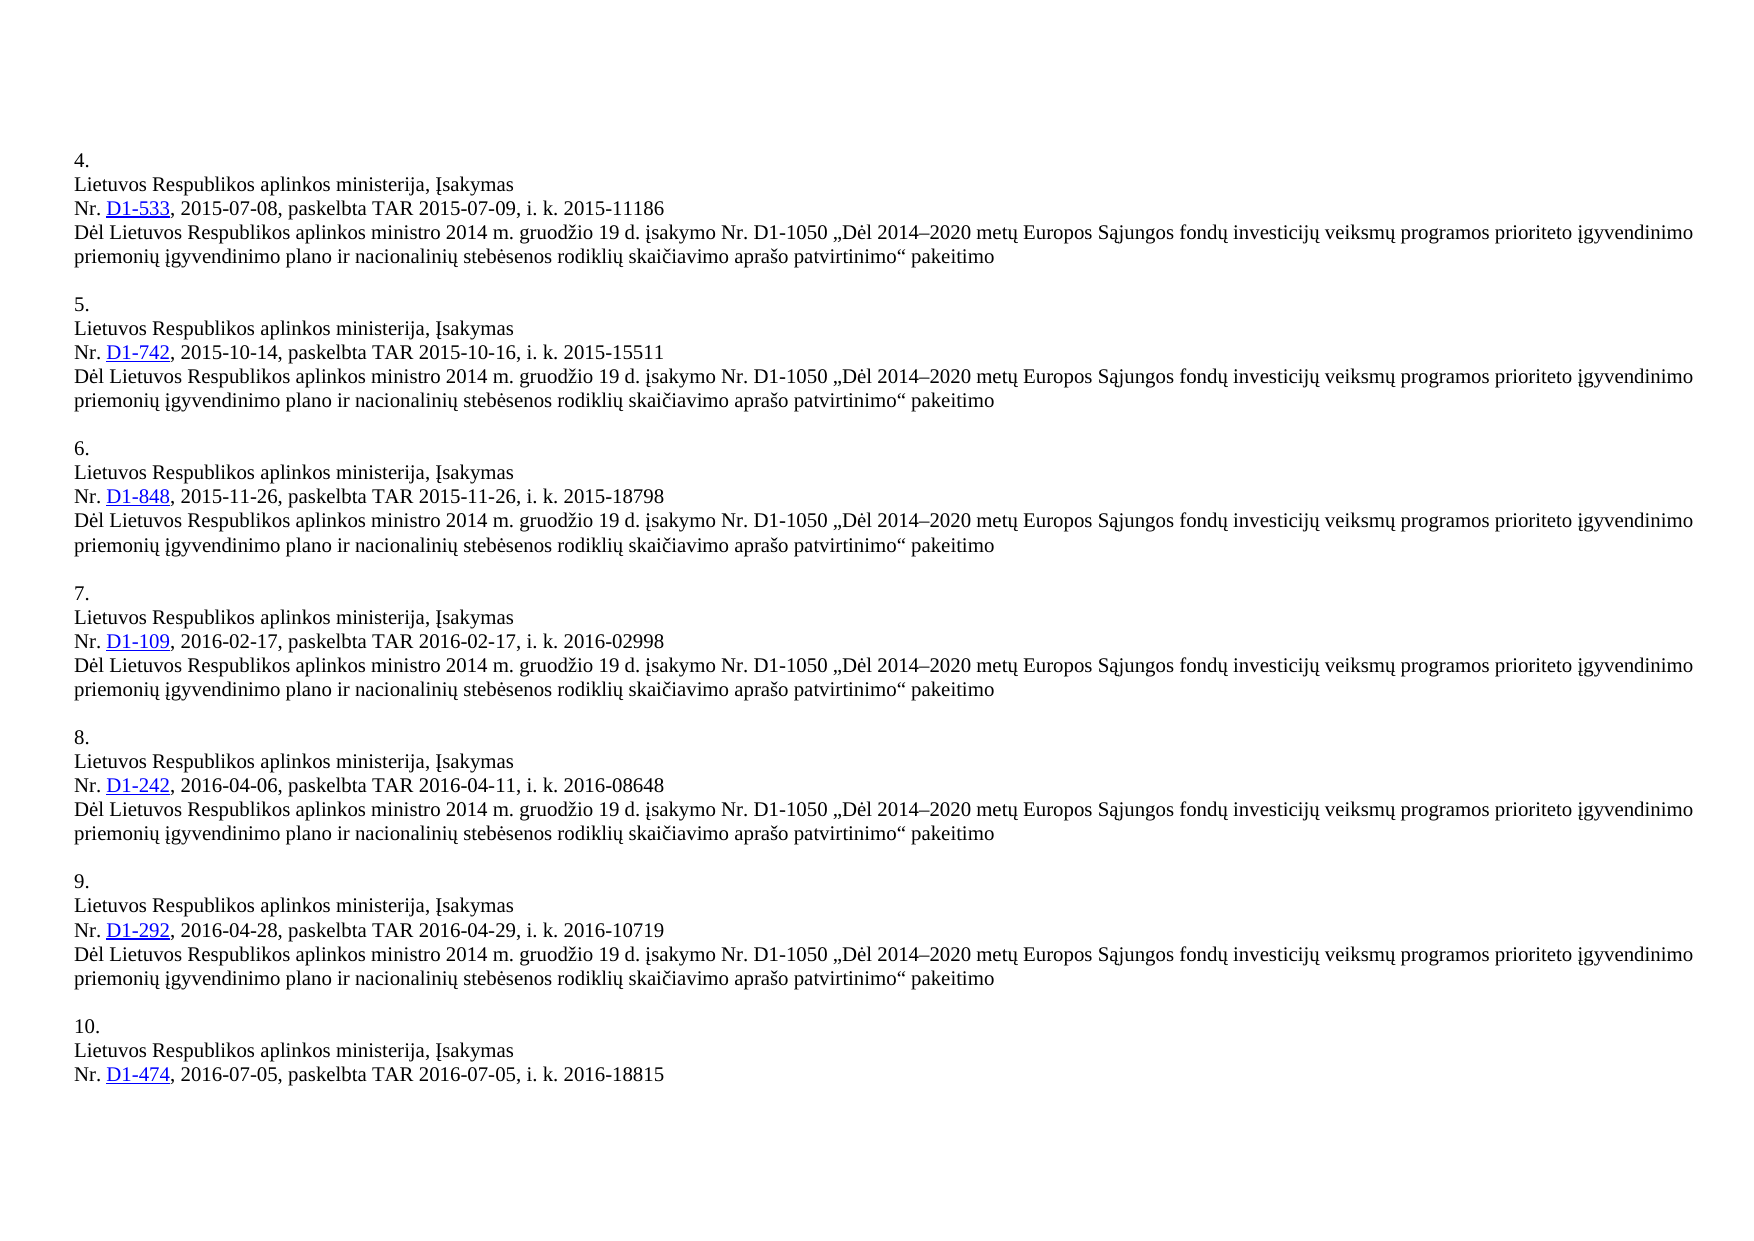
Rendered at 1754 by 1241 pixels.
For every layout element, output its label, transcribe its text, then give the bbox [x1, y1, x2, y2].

text Lietuvos Respublikos aplinkos ministerija, Įsakymas [74, 893, 1695, 917]
text Lietuvos Respublikos aplinkos ministerija, Įsakymas [74, 172, 1695, 196]
text Lietuvos Respublikos aplinkos ministerija, Įsakymas [74, 605, 1695, 629]
text Lietuvos Respublikos aplinkos ministerija, Įsakymas [74, 749, 1695, 773]
text Nr. D1-533, 2015-07-08, paskelbta TAR 2015-07-09, i. k. 2015-11186 [74, 196, 1695, 220]
text 7. [74, 581, 1695, 605]
text 8. [74, 725, 1695, 749]
text Nr. D1-742, 2015-10-14, paskelbta TAR 2015-10-16, i. k. 2015-15511 [74, 340, 1695, 364]
text 6. [74, 436, 1695, 460]
text 5. [74, 292, 1695, 316]
text 9. [74, 869, 1695, 893]
text Nr. D1-242, 2016-04-06, paskelbta TAR 2016-04-11, i. k. 2016-08648 [74, 773, 1695, 797]
text Nr. D1-848, 2015-11-26, paskelbta TAR 2015-11-26, i. k. 2015-18798 [74, 484, 1695, 508]
text 10. [74, 1014, 1695, 1038]
text Dėl Lietuvos Respublikos aplinkos ministro 2014 m. gruodžio 19 d. įsakymo Nr. D1-1050 „Dėl 2014–2020 metų Europos Sąjungos fondų investicijų veiksmų programos prioriteto įgyvendinimo priemonių įgyvendinimo plano ir nacionalinių stebėsenos rodiklių skaičiavimo aprašo patvirtinimo“ pakeitimo [74, 220, 1695, 268]
text Nr. D1-109, 2016-02-17, paskelbta TAR 2016-02-17, i. k. 2016-02998 [74, 629, 1695, 653]
text Nr. D1-474, 2016-07-05, paskelbta TAR 2016-07-05, i. k. 2016-18815 [74, 1062, 1695, 1086]
text 4. [74, 147, 1695, 172]
text Dėl Lietuvos Respublikos aplinkos ministro 2014 m. gruodžio 19 d. įsakymo Nr. D1-1050 „Dėl 2014–2020 metų Europos Sąjungos fondų investicijų veiksmų programos prioriteto įgyvendinimo priemonių įgyvendinimo plano ir nacionalinių stebėsenos rodiklių skaičiavimo aprašo patvirtinimo“ pakeitimo [74, 797, 1695, 845]
text Dėl Lietuvos Respublikos aplinkos ministro 2014 m. gruodžio 19 d. įsakymo Nr. D1-1050 „Dėl 2014–2020 metų Europos Sąjungos fondų investicijų veiksmų programos prioriteto įgyvendinimo priemonių įgyvendinimo plano ir nacionalinių stebėsenos rodiklių skaičiavimo aprašo patvirtinimo“ pakeitimo [74, 364, 1695, 412]
text Nr. D1-292, 2016-04-28, paskelbta TAR 2016-04-29, i. k. 2016-10719 [74, 917, 1695, 942]
text Dėl Lietuvos Respublikos aplinkos ministro 2014 m. gruodžio 19 d. įsakymo Nr. D1-1050 „Dėl 2014–2020 metų Europos Sąjungos fondų investicijų veiksmų programos prioriteto įgyvendinimo priemonių įgyvendinimo plano ir nacionalinių stebėsenos rodiklių skaičiavimo aprašo patvirtinimo“ pakeitimo [74, 653, 1695, 701]
text Dėl Lietuvos Respublikos aplinkos ministro 2014 m. gruodžio 19 d. įsakymo Nr. D1-1050 „Dėl 2014–2020 metų Europos Sąjungos fondų investicijų veiksmų programos prioriteto įgyvendinimo priemonių įgyvendinimo plano ir nacionalinių stebėsenos rodiklių skaičiavimo aprašo patvirtinimo“ pakeitimo [74, 508, 1695, 557]
text Lietuvos Respublikos aplinkos ministerija, Įsakymas [74, 460, 1695, 484]
text Lietuvos Respublikos aplinkos ministerija, Įsakymas [74, 316, 1695, 340]
text Dėl Lietuvos Respublikos aplinkos ministro 2014 m. gruodžio 19 d. įsakymo Nr. D1-1050 „Dėl 2014–2020 metų Europos Sąjungos fondų investicijų veiksmų programos prioriteto įgyvendinimo priemonių įgyvendinimo plano ir nacionalinių stebėsenos rodiklių skaičiavimo aprašo patvirtinimo“ pakeitimo [74, 942, 1695, 990]
text Lietuvos Respublikos aplinkos ministerija, Įsakymas [74, 1038, 1695, 1062]
